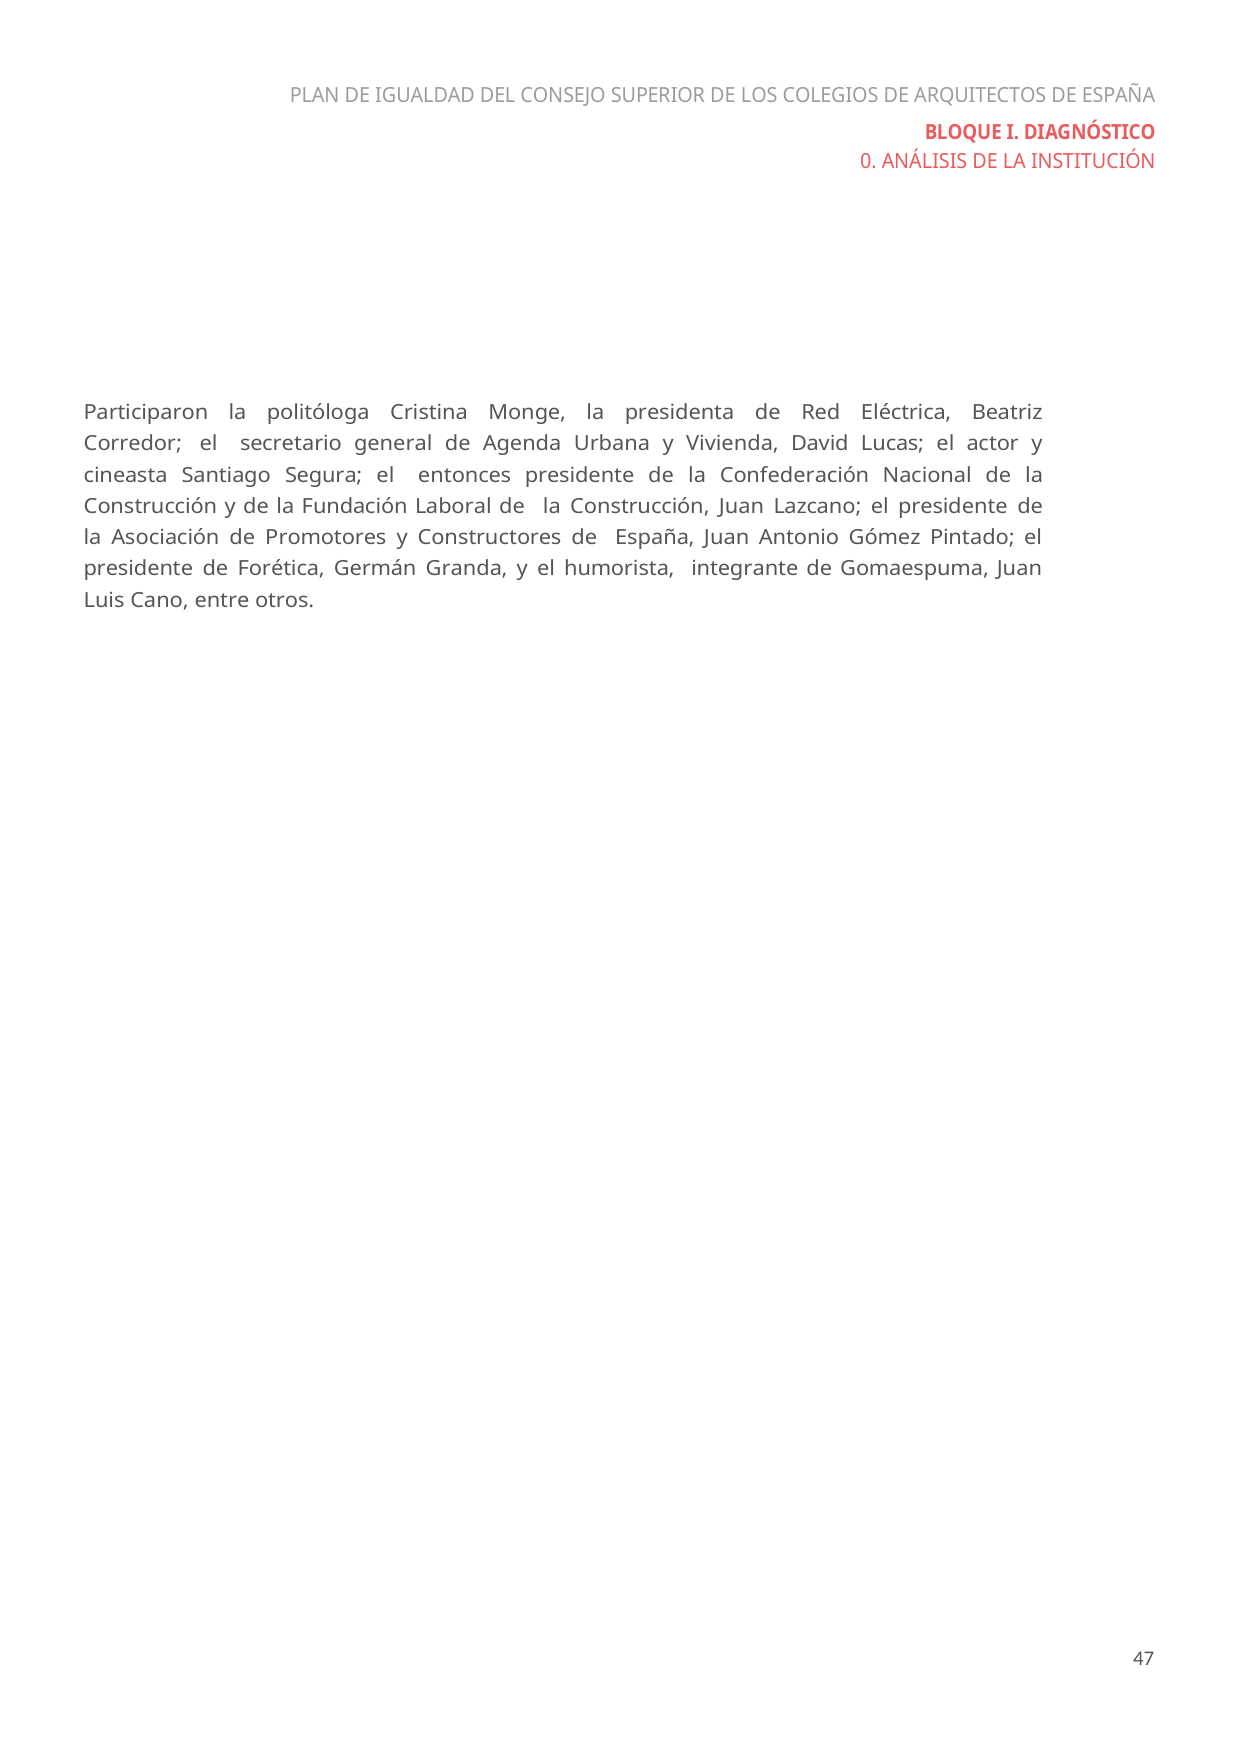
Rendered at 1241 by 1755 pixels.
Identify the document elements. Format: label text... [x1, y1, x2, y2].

text Participaron la politóloga Cristina Monge, la presidenta de Red Eléctrica, Beatriz Corredor; el secretario general de Agenda Urbana y Vivienda, David Lucas; el actor y cineasta Santiago Segura; el entonces presidente de la Confederación Nacional de la Construcción y de la Fundación Laboral de la Construcción, Juan Lazcano; el presidente de la Asociación de Promotores y Constructores de España, Juan Antonio Gómez Pintado; el presidente de Forética, Germán Granda, y el humorista, integrante de Gomaespuma, Juan Luis Cano, entre otros. [83, 394, 1043, 613]
